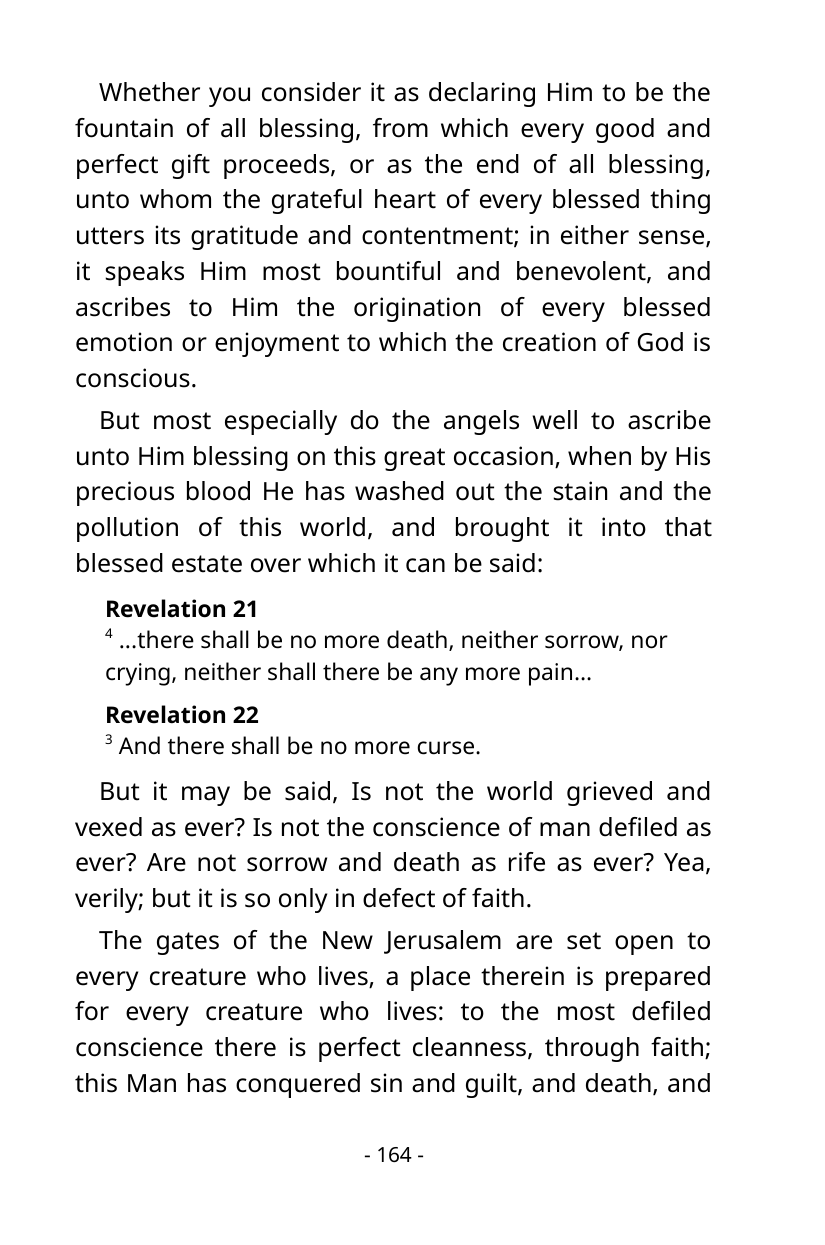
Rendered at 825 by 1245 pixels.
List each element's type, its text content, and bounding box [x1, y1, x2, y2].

text Revelation 21 [105, 593, 712, 624]
text The gates of the New Jerusalem are set open to every creature who lives, a place therein is prepared for every creature who lives: to the most defiled conscience there is perfect cleanness, through faith; this Man has conquered sin and guilt, and death, and [75, 922, 712, 1099]
text But it may be said, Is not the world grieved and vexed as ever? Is not the conscience of man defiled as ever? Are not sorrow and death as rife as ever? Yea, verily; but it is so only in defect of faith. [75, 773, 712, 915]
text Whether you consider it as declaring Him to be the fountain of all blessing, from which every good and perfect gift proceeds, or as the end of all blessing, unto whom the grateful heart of every blessed thing utters its gratitude and contentment; in either sense, it speaks Him most bountiful and benevolent, and ascribes to Him the origination of every blessed emotion or enjoyment to which the creation of God is conscious. [75, 75, 712, 395]
text 4 ...there shall be no more death, neither sorrow, nor crying, neither shall there be any more pain… [105, 624, 682, 687]
text But most especially do the angels well to ascribe unto Him blessing on this great occasion, when by His precious blood He has washed out the stain and the pollution of this world, and brought it into that blessed estate over which it can be said: [75, 403, 712, 579]
text 3 And there shall be no more curse. [105, 730, 682, 761]
text Revelation 22 [105, 699, 712, 730]
